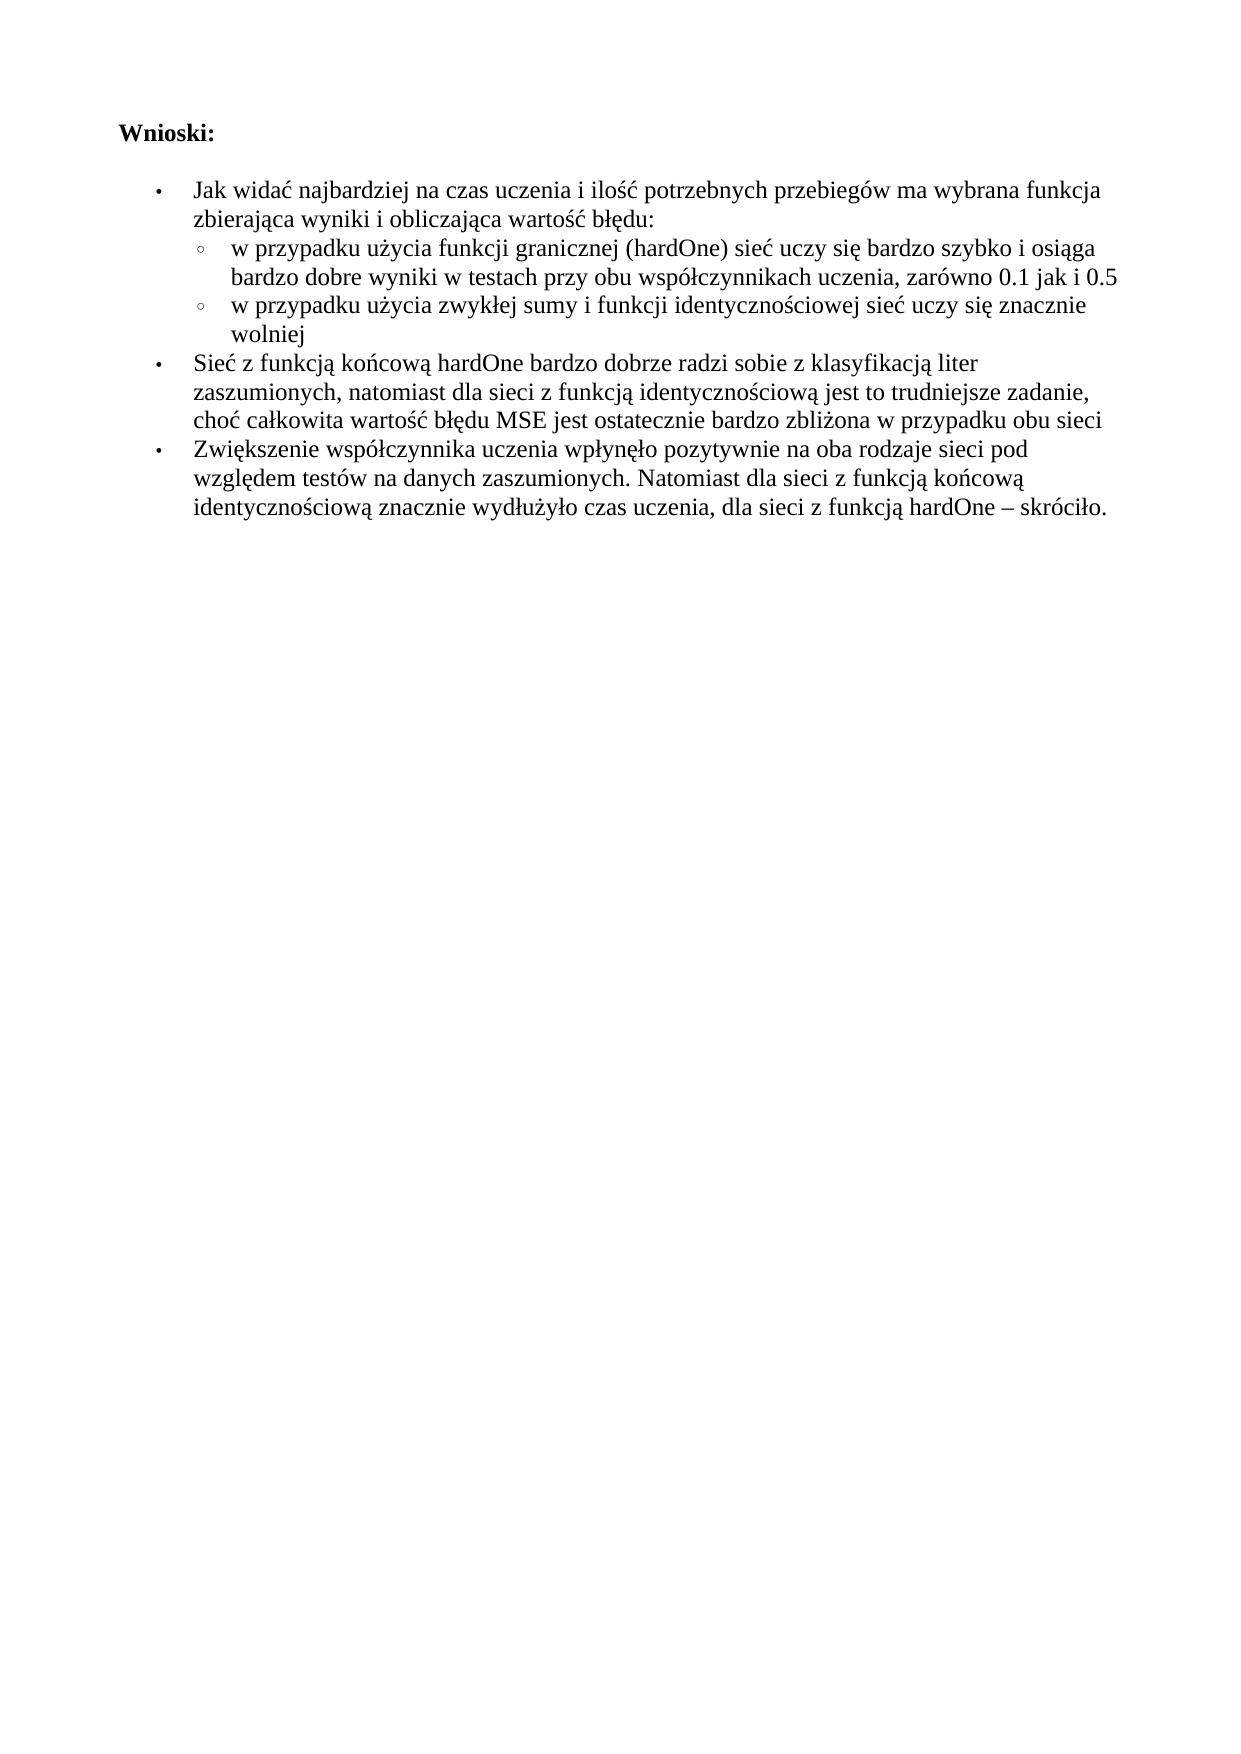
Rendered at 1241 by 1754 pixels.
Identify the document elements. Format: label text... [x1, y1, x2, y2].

list Sieć z funkcją końcową hardOne bardzo dobrze radzi sobie z klasyfikacją liter zaszumionych, natomiast dla sieci z funkcją identycznościową jest to trudniejsze zadanie, choć całkowita wartość błędu MSE jest ostatecznie bardzo zbliżona w przypadku obu sieci [156, 348, 1122, 434]
list w przypadku użycia zwykłej sumy i funkcji identycznościowej sieć uczy się znacznie wolniej [193, 291, 1122, 348]
list w przypadku użycia funkcji granicznej (hardOne) sieć uczy się bardzo szybko i osiąga bardzo dobre wyniki w testach przy obu współczynnikach uczenia, zarówno 0.1 jak i 0.5 [193, 233, 1122, 291]
list Jak widać najbardziej na czas uczenia i ilość potrzebnych przebiegów ma wybrana funkcja zbierająca wyniki i obliczająca wartość błędu: [156, 176, 1122, 233]
text Wnioski: [118, 118, 1122, 147]
list Zwiększenie współczynnika uczenia wpłynęło pozytywnie na oba rodzaje sieci pod względem testów na danych zaszumionych. Natomiast dla sieci z funkcją końcową identycznościową znacznie wydłużyło czas uczenia, dla sieci z funkcją hardOne – skróciło. [156, 434, 1122, 521]
